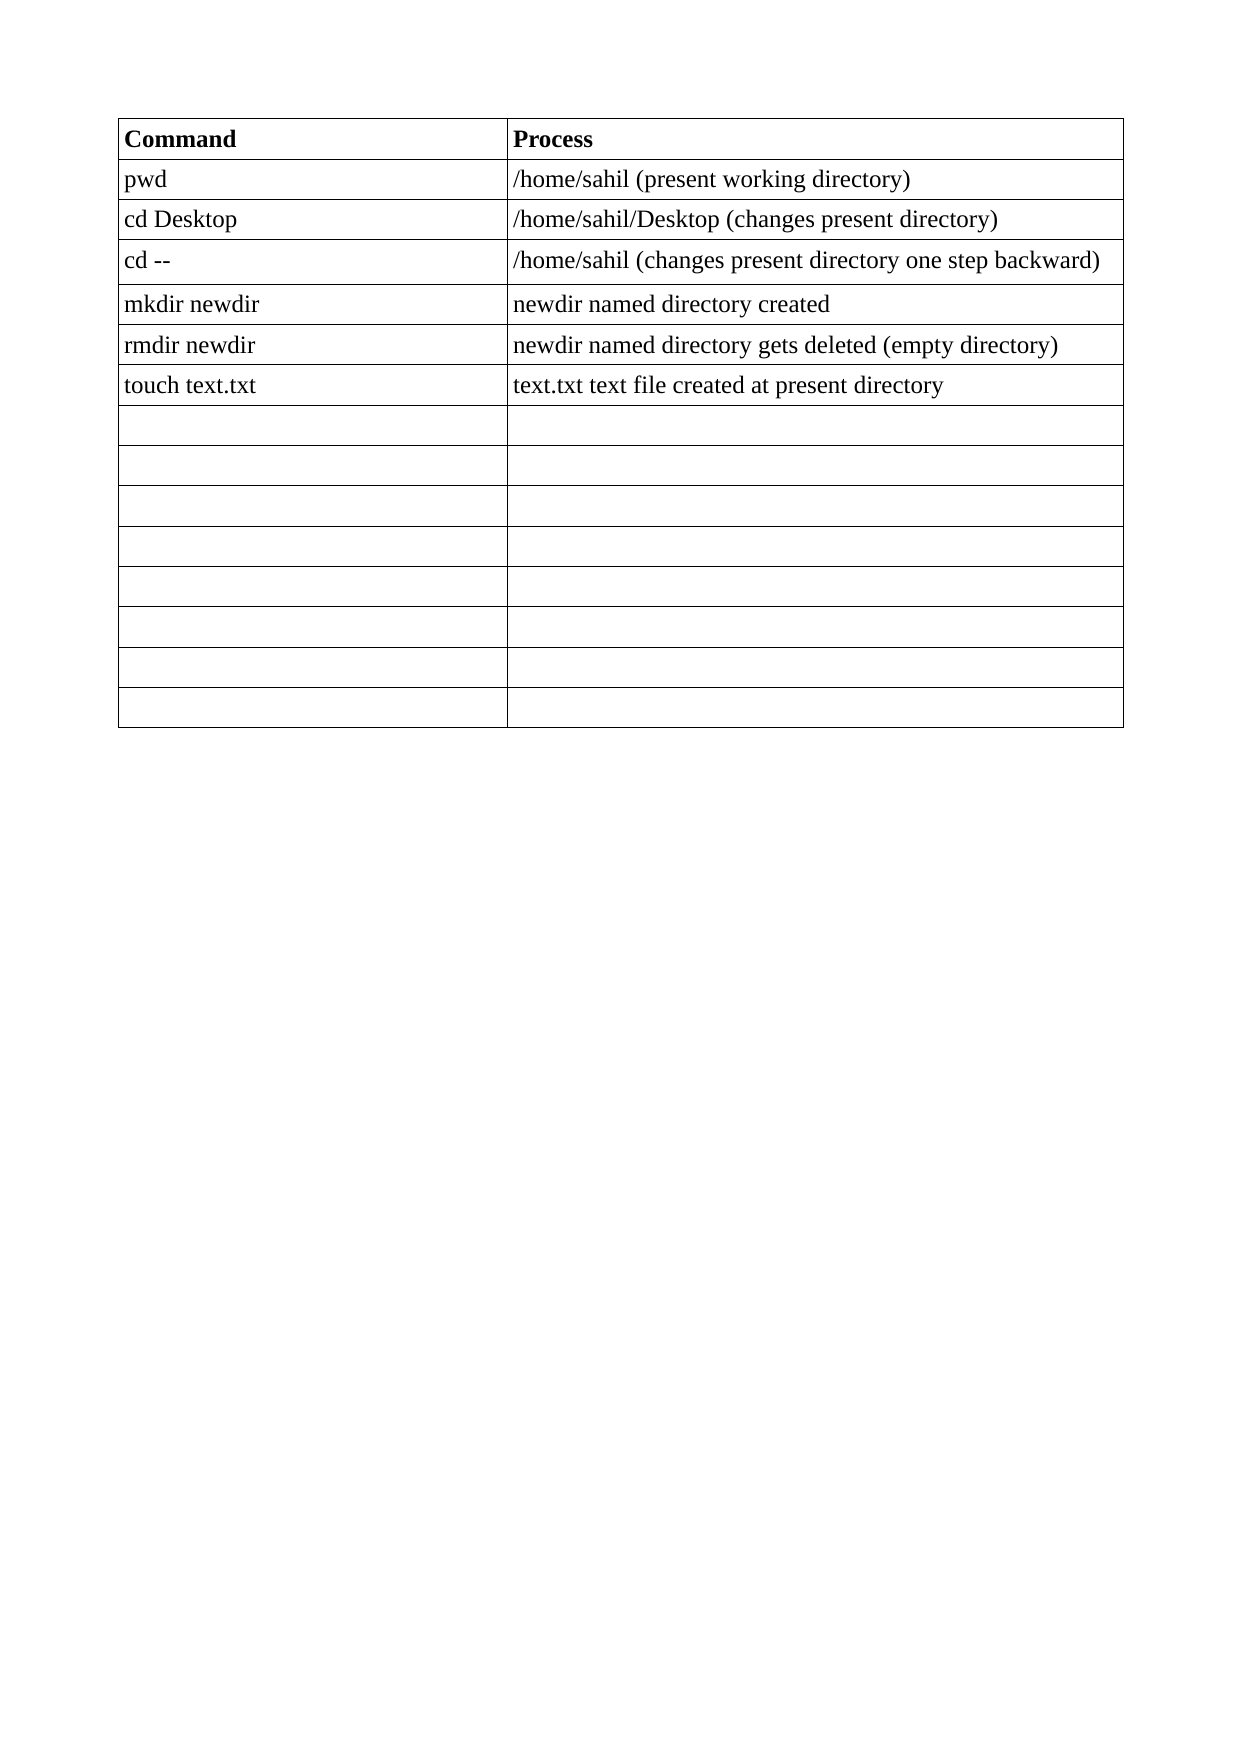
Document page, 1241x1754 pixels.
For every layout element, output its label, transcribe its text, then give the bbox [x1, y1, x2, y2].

table_cell text.txt text file created at present directory [508, 365, 1123, 405]
table_cell touch text.txt [119, 365, 507, 405]
table_cell pwd [119, 160, 507, 199]
table_cell [508, 688, 1123, 727]
table_cell [119, 527, 507, 566]
table_cell newdir named directory gets deleted (empty directory) [508, 325, 1123, 364]
table_cell /home/sahil (changes present directory one step backward) [508, 240, 1123, 284]
table_cell [119, 567, 507, 606]
table_cell cd Desktop [119, 200, 507, 239]
table_cell [508, 607, 1123, 647]
table_cell [508, 567, 1123, 606]
table_header Command [119, 119, 507, 158]
table_cell rmdir newdir [119, 325, 507, 364]
table_cell [119, 607, 507, 647]
table_cell mkdir newdir [119, 285, 507, 324]
table_cell [508, 648, 1123, 687]
table_cell [119, 486, 507, 526]
table_cell [508, 486, 1123, 526]
table_cell /home/sahil (present working directory) [508, 160, 1123, 199]
table_cell /home/sahil/Desktop (changes present directory) [508, 200, 1123, 239]
table_cell [119, 446, 507, 485]
table_cell [119, 406, 507, 445]
table_cell newdir named directory created [508, 285, 1123, 324]
table_header Process [508, 119, 1123, 158]
table_cell [508, 406, 1123, 445]
table_cell [508, 446, 1123, 485]
table_cell [119, 648, 507, 687]
table_cell cd -- [119, 240, 507, 284]
table_cell [508, 527, 1123, 566]
table_cell [119, 688, 507, 727]
